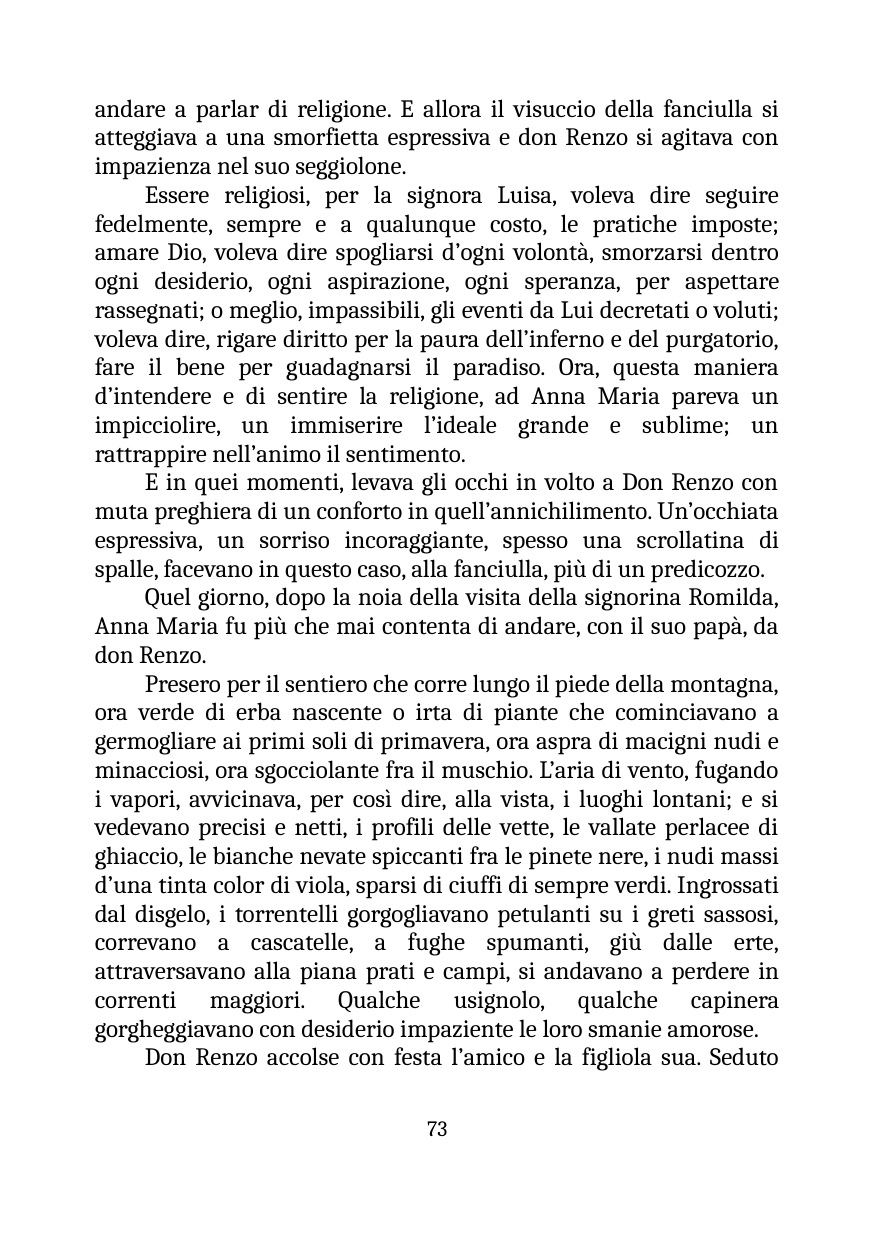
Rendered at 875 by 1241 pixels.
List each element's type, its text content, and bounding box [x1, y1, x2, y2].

text andare a parlar di religione. E allora il visuccio della fanciulla si atteggiava a una smorfietta espressiva e don Renzo si agitava con impazienza nel suo seggiolone. [94, 94, 779, 181]
text Essere religiosi, per la signora Luisa, voleva dire seguire fedelmente, sempre e a qualunque costo, le pratiche imposte; amare Dio, voleva dire spogliarsi d’ogni volontà, smorzarsi dentro ogni desiderio, ogni aspirazione, ogni speranza, per aspettare rassegnati; o meglio, impassibili, gli eventi da Lui decretati o voluti; voleva dire, rigare diritto per la paura dell’inferno e del purgatorio, fare il bene per guadagnarsi il paradiso. Ora, questa maniera d’intendere e di sentire la religione, ad Anna Maria pareva un impicciolire, un immiserire l’ideale grande e sublime; un rattrappire nell’animo il sentimento. [94, 181, 779, 468]
text Quel giorno, dopo la noia della visita della signorina Romilda, Anna Maria fu più che mai contenta di andare, con il suo papà, da don Renzo. [94, 583, 779, 669]
text E in quei momenti, levava gli occhi in volto a Don Renzo con muta preghiera di un conforto in quell’annichilimento. Un’occhiata espressiva, un sorriso incoraggiante, spesso una scrollatina di spalle, facevano in questo caso, alla fanciulla, più di un predicozzo. [94, 468, 779, 583]
text Presero per il sentiero che corre lungo il piede della montagna, ora verde di erba nascente o irta di piante che cominciavano a germogliare ai primi soli di primavera, ora aspra di macigni nudi e minacciosi, ora sgocciolante fra il muschio. L’aria di vento, fugando i vapori, avvicinava, per così dire, alla vista, i luoghi lontani; e si vedevano precisi e netti, i profili delle vette, le vallate perlacee di ghiaccio, le bianche nevate spiccanti fra le pinete nere, i nudi massi d’una tinta color di viola, sparsi di ciuffi di sempre verdi. Ingrossati dal disgelo, i torrentelli gorgogliavano petulanti su i greti sassosi, correvano a cascatelle, a fughe spumanti, giù dalle erte, attraversavano alla piana prati e campi, si andavano a perdere in correnti maggiori. Qualche usignolo, qualche capinera gorgheggiavano con desiderio impaziente le loro smanie amorose. [94, 669, 779, 1043]
text Don Renzo accolse con festa l’amico e la figliola sua. Seduto [94, 1043, 779, 1072]
